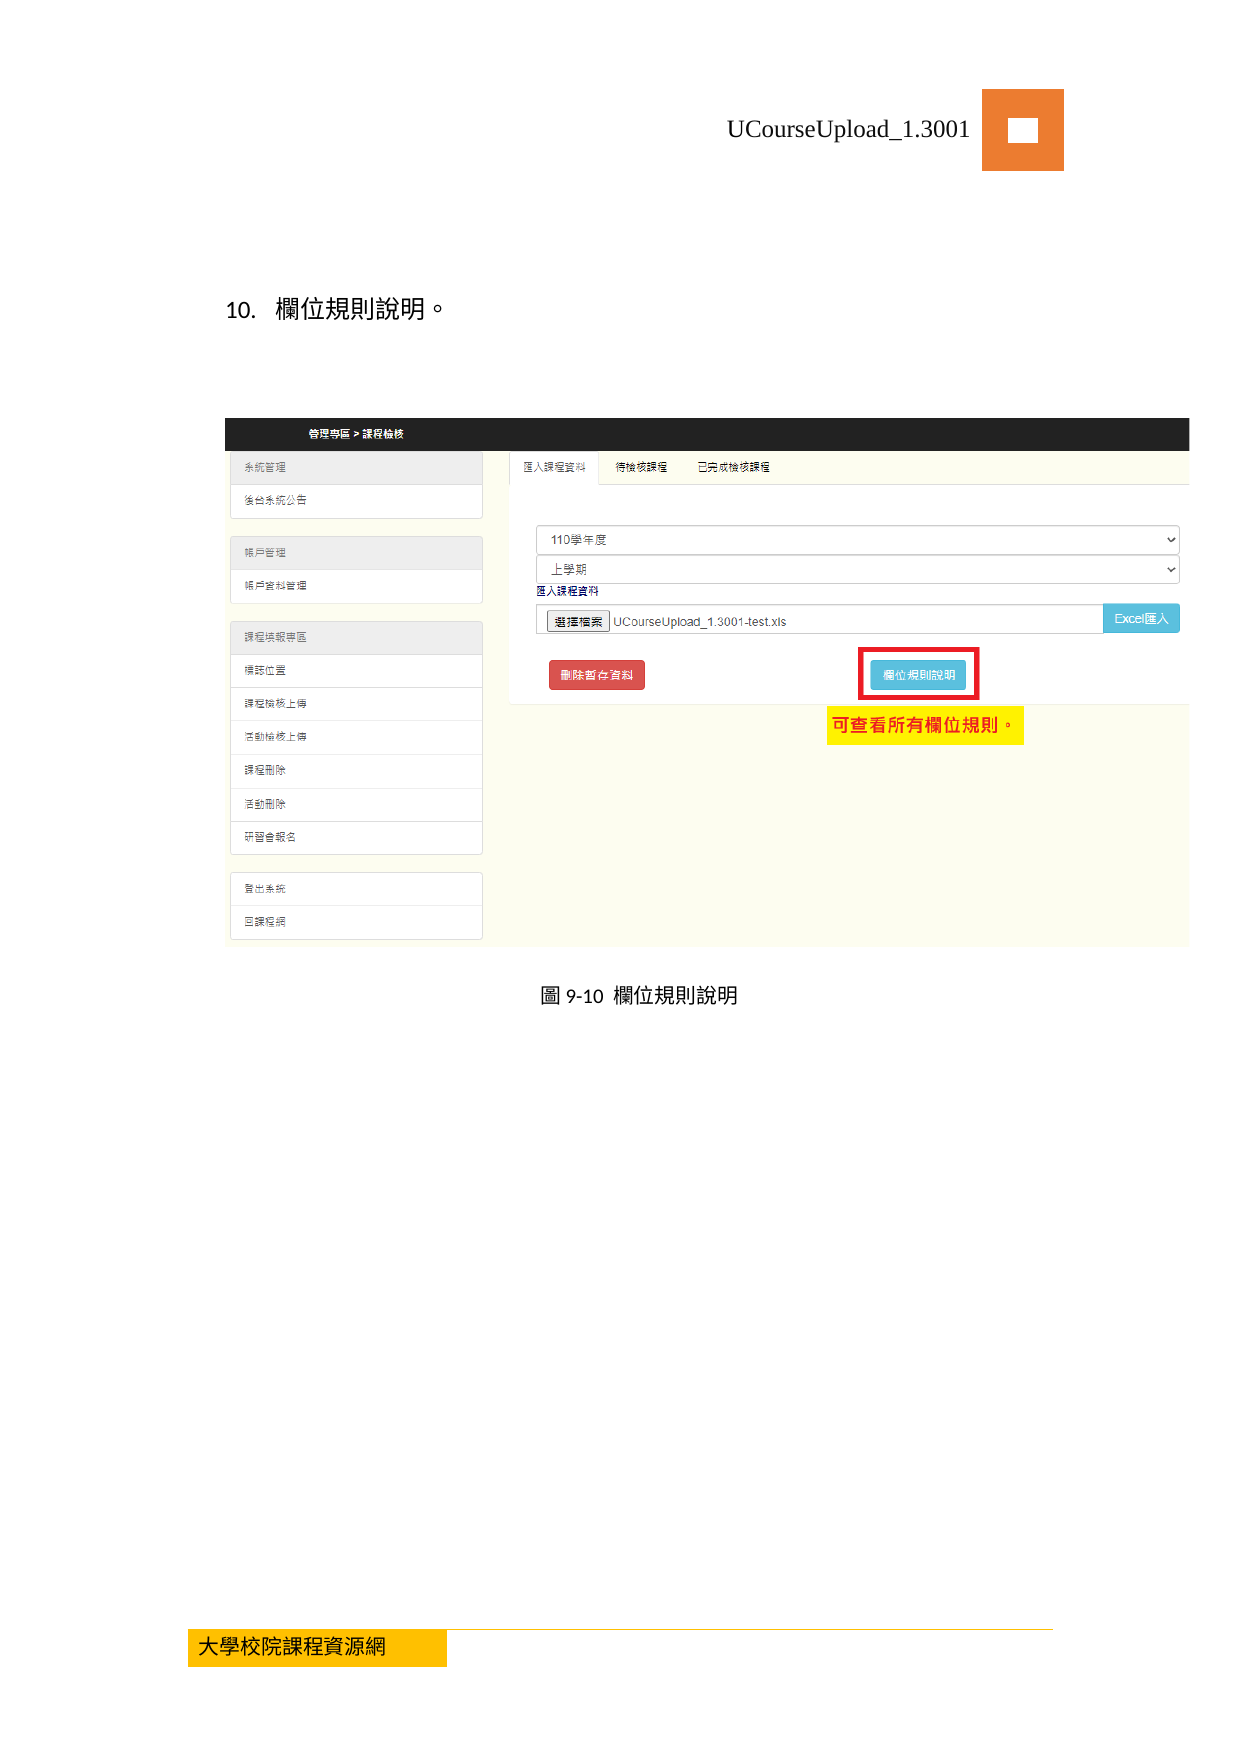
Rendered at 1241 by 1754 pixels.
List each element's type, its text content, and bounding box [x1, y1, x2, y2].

text 圖 9-10 欄位規則說明 [225, 953, 1053, 1016]
list 欄位規則說明。 [225, 266, 1053, 328]
